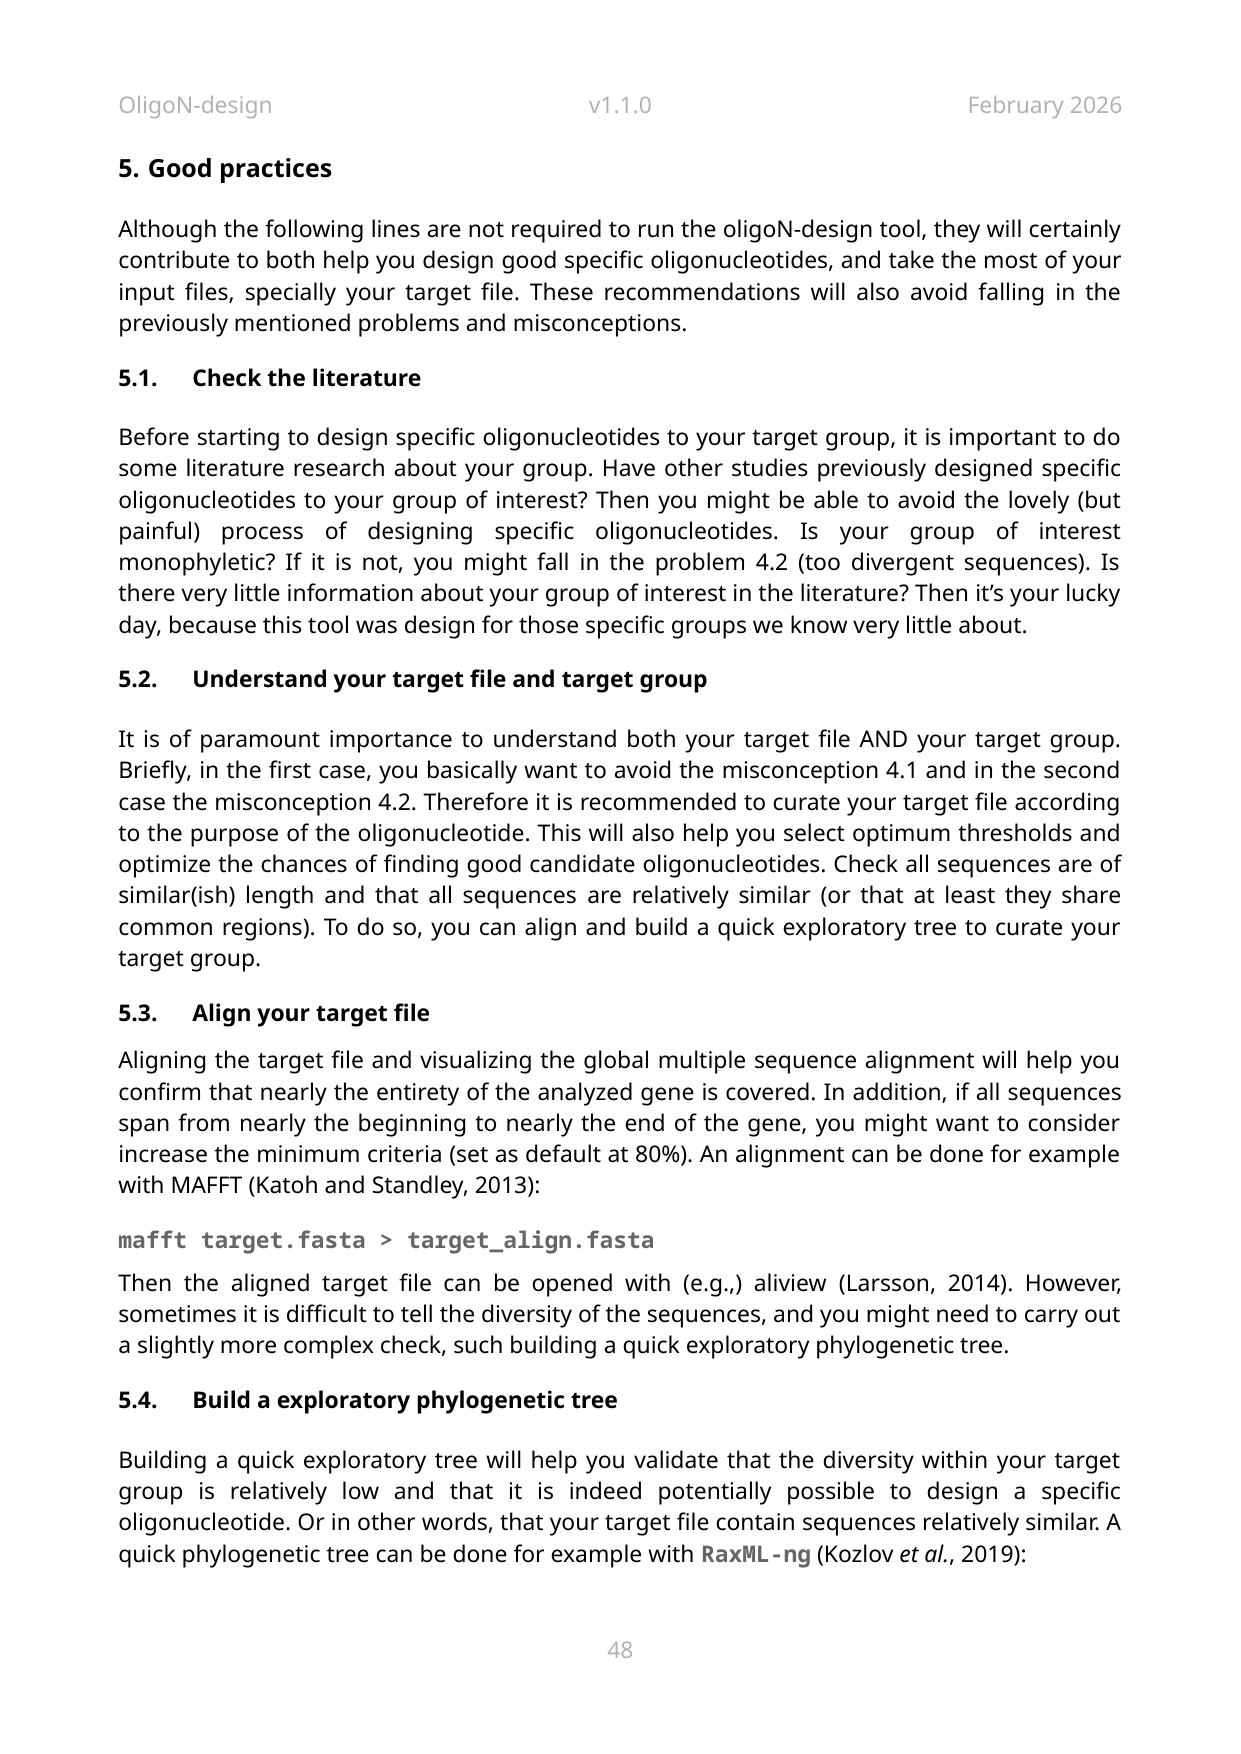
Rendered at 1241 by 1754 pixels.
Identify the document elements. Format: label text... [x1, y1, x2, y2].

text Before starting to design specific oligonucleotides to your target group, it is important to do some literature research about your group. Have other studies previously designed specific oligonucleotides to your group of interest? Then you might be able to avoid the lovely (but painful) process of designing specific oligonucleotides. Is your group of interest monophyletic? If it is not, you might fall in the problem 4.2 (too divergent sequences). Is there very little information about your group of interest in the literature? Then it’s your lucky day, because this tool was design for those specific groups we know very little about. [118, 421, 1122, 640]
text Aligning the target file and visualizing the global multiple sequence alignment will help you confirm that nearly the entirety of the analyzed gene is covered. In addition, if all sequences span from nearly the beginning to nearly the end of the gene, you might want to consider increase the minimum criteria (set as default at 80%). An alignment can be done for example with MAFFT (Katoh and Standley, 2013): [118, 1044, 1122, 1200]
subtitle Build a exploratory phylogenetic tree [118, 1384, 1122, 1416]
text mafft target.fasta > target_align.fasta [118, 1224, 1122, 1255]
text Then the aligned target file can be opened with (e.g.,) aliview (Larsson, 2014). However, sometimes it is difficult to tell the diversity of the sequences, and you might need to carry out a slightly more complex check, such building a quick exploratory phylogenetic tree. [118, 1267, 1122, 1361]
subtitle Check the literature [118, 362, 1122, 393]
subtitle Align your target file [118, 996, 1122, 1028]
text It is of paramount importance to understand both your target file AND your target group. Briefly, in the first case, you basically want to avoid the misconception 4.1 and in the second case the misconception 4.2. Therefore it is recommended to curate your target file according to the purpose of the oligonucleotide. This will also help you select optimum thresholds and optimize the chances of finding good candidate oligonucleotides. Check all sequences are of similar(ish) length and that all sequences are relatively similar (or that at least they share common regions). To do so, you can align and build a quick exploratory tree to curate your target group. [118, 723, 1122, 973]
subtitle Good practices [118, 150, 1122, 184]
text Although the following lines are not required to run the oligoN-design tool, they will certainly contribute to both help you design good specific oligonucleotides, and take the most of your input files, specially your target file. These recommendations will also avoid falling in the previously mentioned problems and misconceptions. [118, 213, 1122, 338]
text Building a quick exploratory tree will help you validate that the diversity within your target group is relatively low and that it is indeed potentially possible to design a specific oligonucleotide. Or in other words, that your target file contain sequences relatively similar. A quick phylogenetic tree can be done for example with RaxML-ng (Kozlov et al., 2019): [118, 1444, 1122, 1569]
subtitle Understand your target file and target group [118, 663, 1122, 695]
